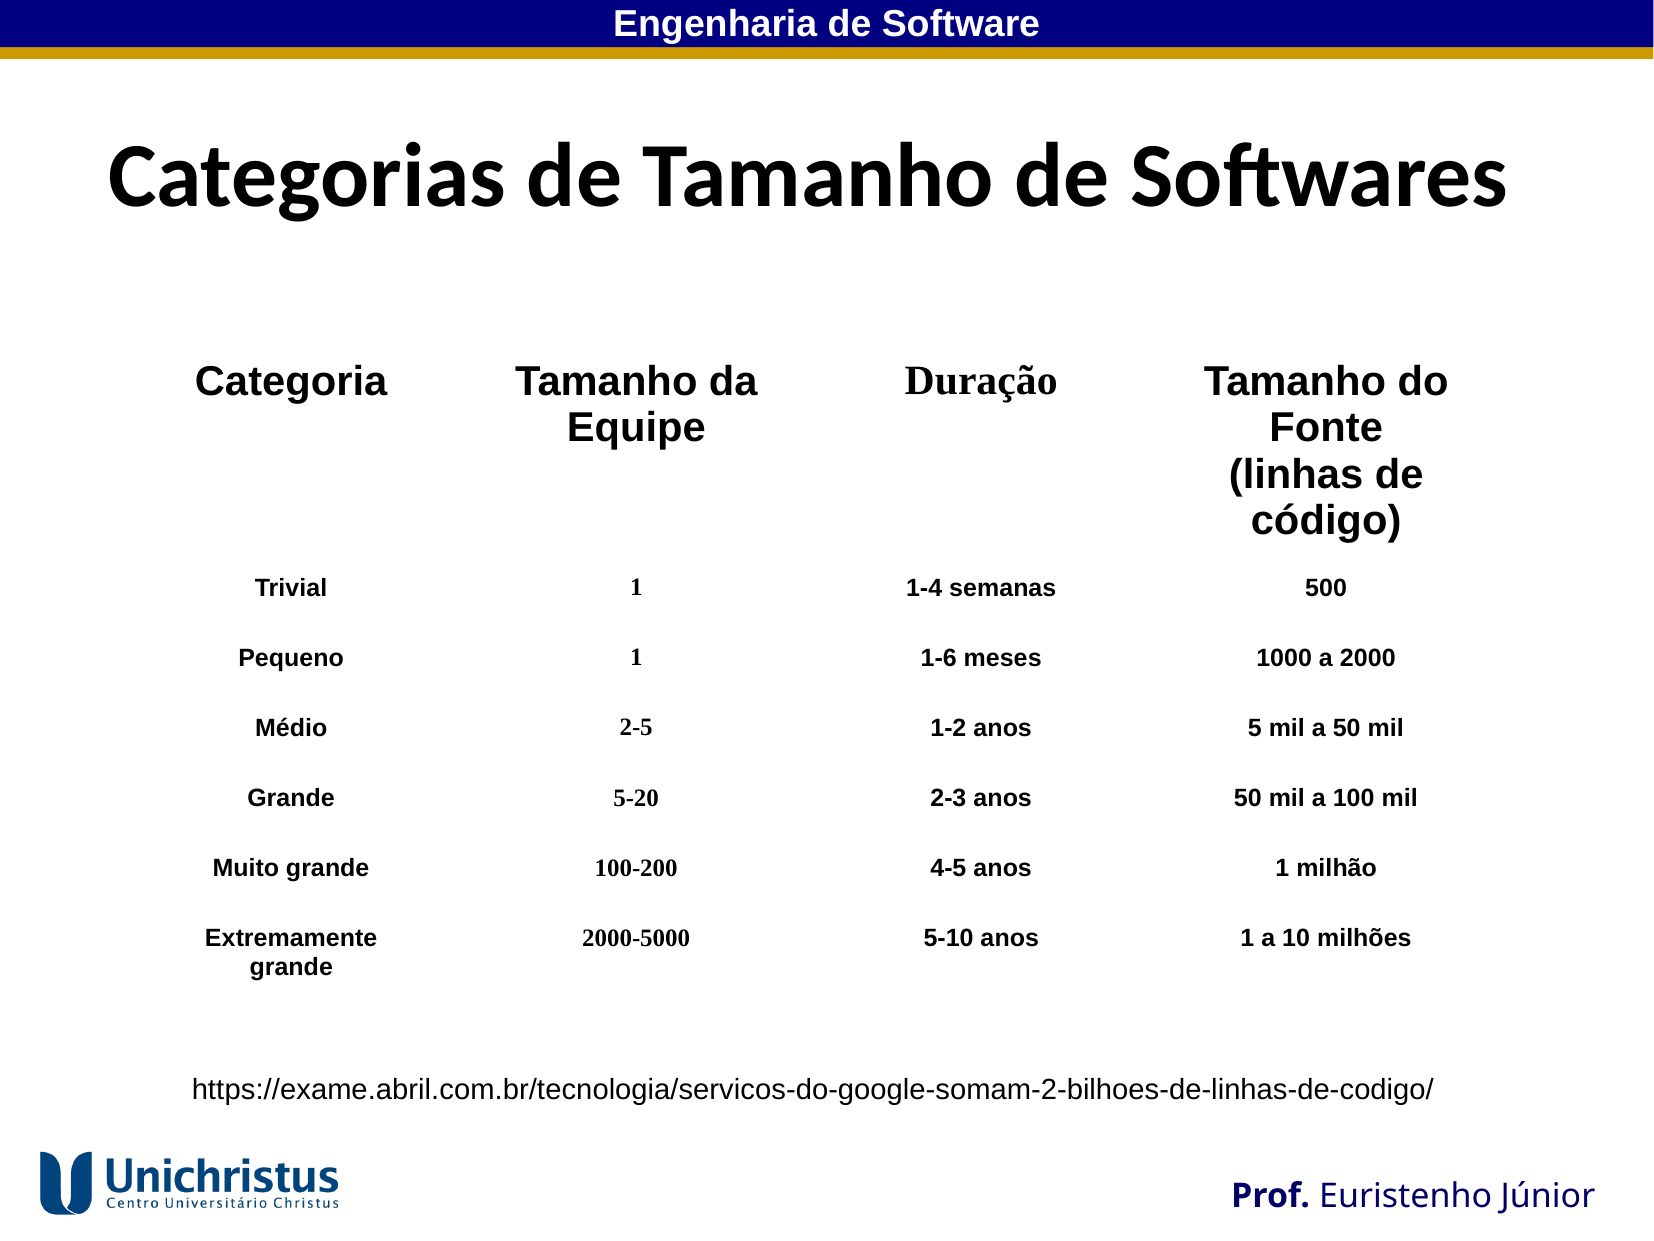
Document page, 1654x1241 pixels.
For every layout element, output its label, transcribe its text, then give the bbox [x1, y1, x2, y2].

picture [35, 1148, 343, 1217]
table_cell 4-5 anos [809, 846, 1154, 917]
table_cell Pequeno [119, 636, 464, 706]
table_cell Trivial [119, 566, 464, 636]
table_cell 5 mil a 50 mil [1154, 706, 1499, 776]
table_cell 1-2 anos [809, 706, 1154, 776]
text_box Engenharia de Software [0, 0, 1654, 48]
table_cell 2000-5000 [464, 917, 809, 1034]
table_cell Muito grande [119, 846, 464, 917]
table_cell 50 mil a 100 mil [1154, 776, 1499, 846]
table_cell 1000 a 2000 [1154, 636, 1499, 706]
table_cell 5-10 anos [809, 917, 1154, 1034]
table_cell 2-3 anos [809, 776, 1154, 846]
table_cell Médio [119, 706, 464, 776]
table_cell 100-200 [464, 846, 809, 917]
table_cell 500 [1154, 566, 1499, 636]
text_box [0, 48, 1654, 60]
table_cell Extremamente grande [119, 917, 464, 1034]
table_cell 1 [464, 566, 809, 636]
table_cell 2-5 [464, 706, 809, 776]
table_header Categoria [119, 350, 464, 566]
table_cell 1-6 meses [809, 636, 1154, 706]
text_box Prof. Euristenho Júnior [1216, 1163, 1654, 1224]
text_box https://exame.abril.com.br/tecnologia/servicos-do-google-somam-2-bilhoes-de-linhas-de-codigo/ [177, 1065, 1501, 1123]
table_header Tamanho da Equipe [464, 350, 809, 566]
table_cell 1 a 10 milhões [1154, 917, 1499, 1034]
table_cell 1-4 semanas [809, 566, 1154, 636]
table_cell 1 milhão [1154, 846, 1499, 917]
table_header Tamanho do Fonte (linhas de código) [1154, 350, 1499, 566]
table_cell Grande [119, 776, 464, 846]
table_cell 5-20 [464, 776, 809, 846]
table_cell 1 [464, 636, 809, 706]
title Categorias de Tamanho de Softwares [23, 107, 1595, 290]
table_header Duração [809, 350, 1154, 566]
